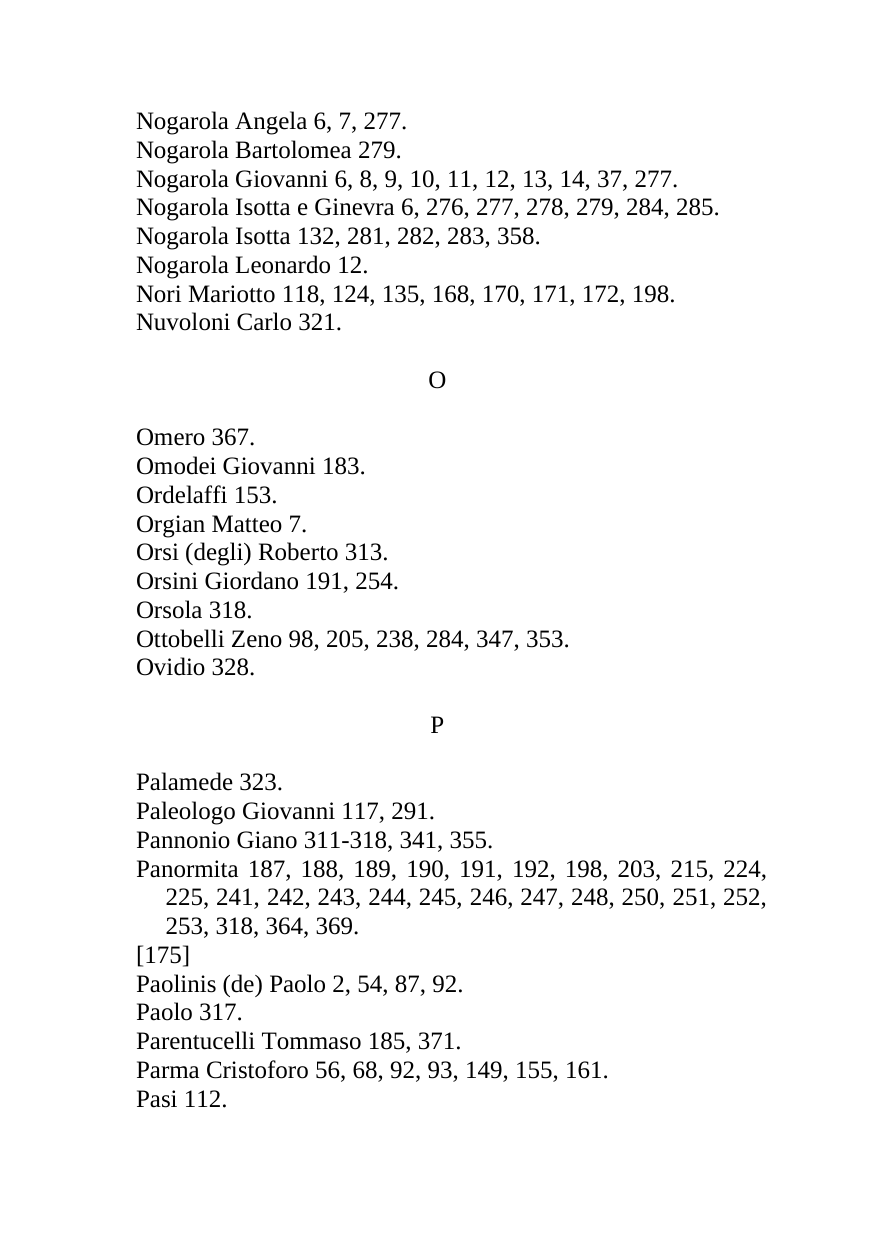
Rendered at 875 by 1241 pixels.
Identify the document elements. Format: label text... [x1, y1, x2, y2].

text Nogarola Leonardo 12. [136, 250, 768, 279]
text Ottobelli Zeno 98, 205, 238, 284, 347, 353. [136, 624, 768, 652]
text O [106, 365, 768, 394]
text Nogarola Isotta 132, 281, 282, 283, 358. [136, 221, 768, 250]
text Parentucelli Tommaso 185, 371. [136, 1026, 768, 1055]
text Orsi (degli) Roberto 313. [136, 537, 768, 566]
text [175] [136, 940, 768, 969]
text Ordelaffi 153. [136, 480, 768, 509]
text Paolo 317. [136, 997, 768, 1026]
text Parma Cristoforo 56, 68, 92, 93, 149, 155, 161. [136, 1055, 768, 1084]
text Ovidio 328. [136, 652, 768, 681]
text Orsola 318. [136, 595, 768, 624]
text Nogarola Isotta e Ginevra 6, 276, 277, 278, 279, 284, 285. [136, 192, 768, 221]
text Nogarola Angela 6, 7, 277. [136, 106, 768, 135]
text P [106, 710, 768, 739]
text Pasi 112. [136, 1084, 768, 1112]
text Omero 367. [136, 422, 768, 451]
text Nuvoloni Carlo 321. [136, 307, 768, 336]
text Pannonio Giano 311-318, 341, 355. [136, 825, 768, 854]
text Nogarola Giovanni 6, 8, 9, 10, 11, 12, 13, 14, 37, 277. [136, 164, 768, 192]
text Paleologo Giovanni 117, 291. [136, 796, 768, 825]
text Nogarola Bartolomea 279. [136, 135, 768, 164]
text Orsini Giordano 191, 254. [136, 566, 768, 595]
text Paolinis (de) Paolo 2, 54, 87, 92. [136, 969, 768, 997]
text Omodei Giovanni 183. [136, 451, 768, 480]
text Panormita 187, 188, 189, 190, 191, 192, 198, 203, 215, 224, 225, 241, 242, 243, 244, 245, 246, 247, 248, 250, 251, 252, 253, 318, 364, 369. [136, 854, 768, 940]
text Orgian Matteo 7. [136, 509, 768, 537]
text Palamede 323. [136, 767, 768, 796]
text Nori Mariotto 118, 124, 135, 168, 170, 171, 172, 198. [136, 279, 768, 307]
